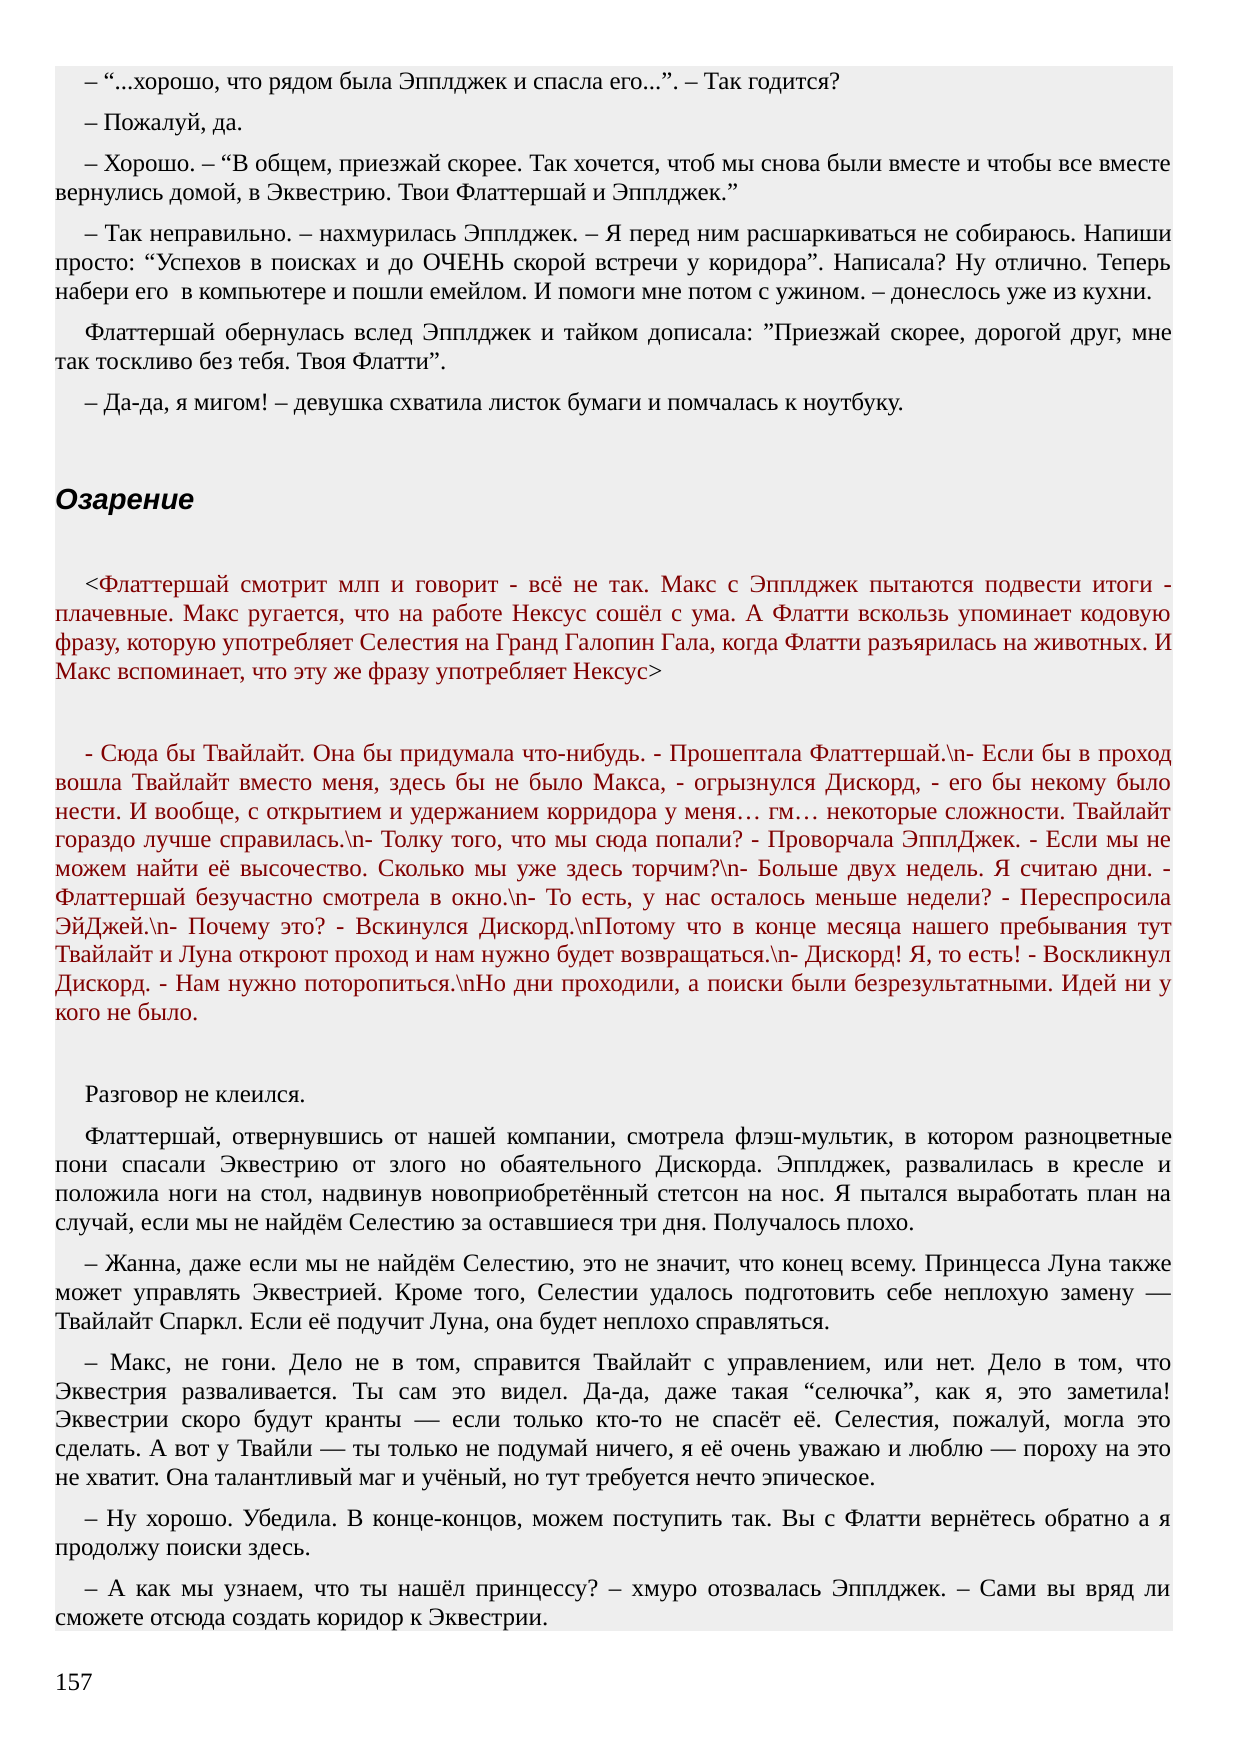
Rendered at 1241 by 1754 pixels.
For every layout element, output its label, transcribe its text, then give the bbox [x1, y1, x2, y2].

text – Жанна, даже если мы не найдём Селестию, это не значит, что конец всему. Принцесса Луна также может управлять Эквестрией. Кроме того, Селестии удалось подготовить себе неплохую замену — Твайлайт Спаркл. Если её подучит Луна, она будет неплохо справляться. [55, 1248, 1173, 1334]
text - Сюда бы Твайлайт. Она бы придумала что-нибудь. - Прошептала Флаттершай.\n- Если бы в проход вошла Твайлайт вместо меня, здесь бы не было Макса, - огрызнулся Дискорд, - его бы некому было нести. И вообще, с открытием и удержанием корридора у меня… гм… некоторые сложности. Твайлайт гораздо лучше справилась.\n- Толку того, что мы сюда попали? - Проворчала ЭпплДжек. - Если мы не можем найти её высочество. Сколько мы уже здесь торчим?\n- Больше двух недель. Я считаю дни. - Флаттершай безучастно смотрела в окно.\n- То есть, у нас осталось меньше недели? - Переспросила ЭйДжей.\n- Почему это? - Вскинулся Дискорд.\nПотому что в конце месяца нашего пребывания тут Твайлайт и Луна откроют проход и нам нужно будет возвращаться.\n- Дискорд! Я, то есть! - Воскликнул Дискорд. - Нам нужно поторопиться.\nНо дни проходили, а поиски были безрезультатными. Идей ни у кого не было. [55, 738, 1173, 1026]
text Разговор не клеился. [55, 1079, 1173, 1108]
text – Так неправильно. – нахмурилась Эпплджек. – Я перед ним расшаркиваться не собираюсь. Напиши просто: “Успехов в поисках и до ОЧЕНЬ скорой встречи у коридора”. Написала? Ну отлично. Теперь набери его в компьютере и пошли емейлом. И помоги мне потом с ужином. – донеслось уже из кухни. [55, 218, 1173, 305]
text – Макс, не гони. Дело не в том, справится Твайлайт с управлением, или нет. Дело в том, что Эквестрия разваливается. Ты сам это видел. Да-да, даже такая “селючка”, как я, это заметила! Эквестрии скоро будут кранты — если только кто-то не спасёт её. Селестия, пожалуй, могла это сделать. А вот у Твайли — ты только не подумай ничего, я её очень уважаю и люблю — пороху на это не хватит. Она талантливый маг и учёный, но тут требуется нечто эпическое. [55, 1347, 1173, 1491]
subtitle Озарение [55, 482, 1173, 516]
text Флаттершай обернулась вслед Эпплджек и тайком дописала: ”Приезжай скорее, дорогой друг, мне так тоскливо без тебя. Твоя Флатти”. [55, 317, 1173, 375]
text – Пожалуй, да. [55, 107, 1173, 136]
text – Ну хорошо. Убедила. В конце-концов, можем поступить так. Вы с Флатти вернётесь обратно а я продолжу поиски здесь. [55, 1503, 1173, 1561]
text – Хорошо. – “В общем, приезжай скорее. Так хочется, чтоб мы снова были вместе и чтобы все вместе вернулись домой, в Эквестрию. Твои Флаттершай и Эпплджек.” [55, 148, 1173, 206]
text – “...хорошо, что рядом была Эпплджек и спасла его...”. – Так годится? [55, 66, 1173, 95]
text – А как мы узнаем, что ты нашёл принцессу? – хмуро отозвалась Эпплджек. – Сами вы вряд ли сможете отсюда создать коридор к Эквестрии. [55, 1573, 1173, 1631]
text Флаттершай, отвернувшись от нашей компании, смотрела флэш-мультик, в котором разноцветные пони спасали Эквестрию от злого но обаятельного Дискорда. Эпплджек, развалилась в кресле и положила ноги на стол, надвинув новоприобретённый стетсон на нос. Я пытался выработать план на случай, если мы не найдём Селестию за оставшиеся три дня. Получалось плохо. [55, 1121, 1173, 1236]
text – Да-да, я мигом! – девушка схватила листок бумаги и помчалась к ноутбуку. [55, 387, 1173, 416]
text <Флаттершай смотрит млп и говорит - всё не так. Макс с Эпплджек пытаются подвести итоги - плачевные. Макс ругается, что на работе Нексус сошёл с ума. А Флатти вскользь упоминает кодовую фразу, которую употребляет Селестия на Гранд Галопин Гала, когда Флатти разъярилась на животных. И Макс вспоминает, что эту же фразу употребляет Нексус> [55, 569, 1173, 684]
